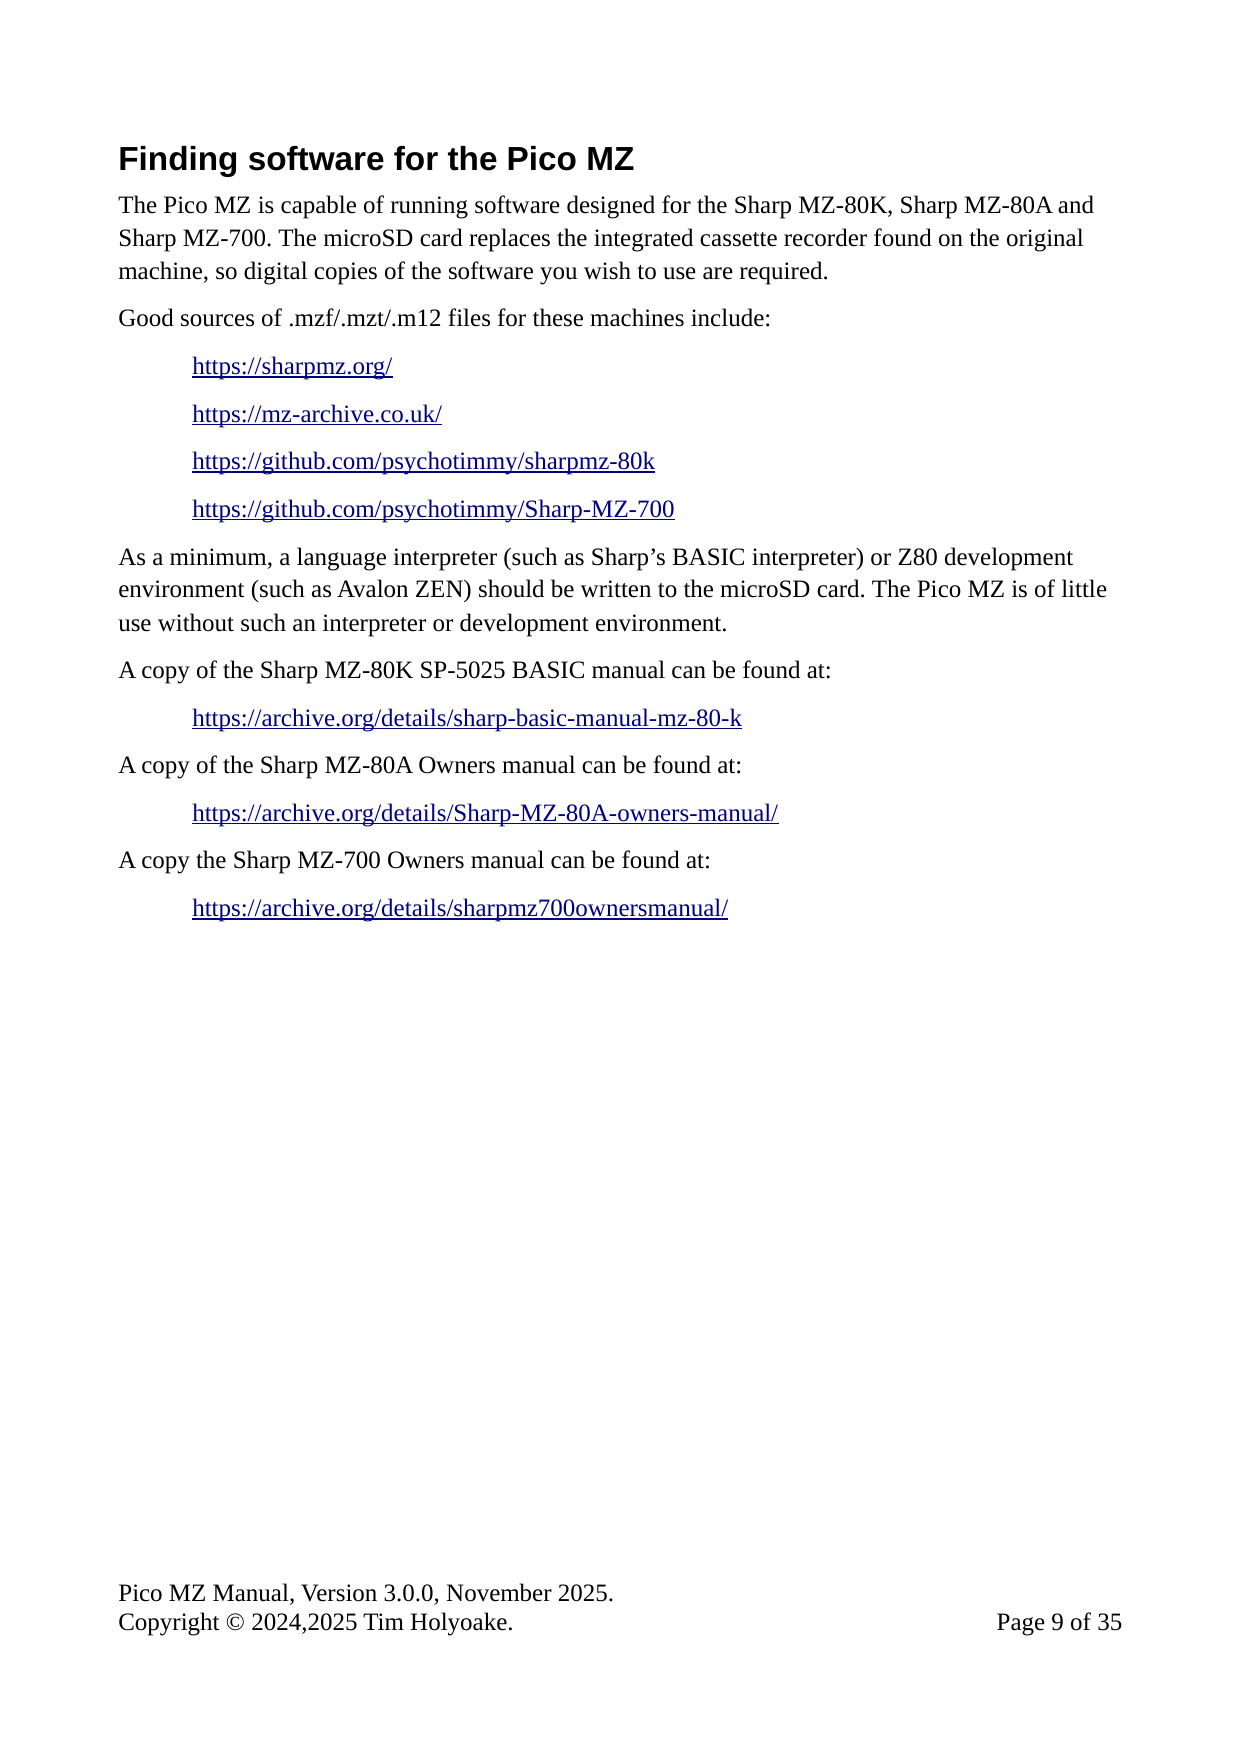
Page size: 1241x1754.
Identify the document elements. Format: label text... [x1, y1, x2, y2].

text A copy of the Sharp MZ-80A Owners manual can be found at: [118, 750, 1122, 779]
text Good sources of .mzf/.mzt/.m12 files for these machines include: [118, 303, 1122, 332]
text https://sharpmz.org/ [118, 351, 1122, 380]
text The Pico MZ is capable of running software designed for the Sharp MZ-80K, Sharp MZ-80A and Sharp MZ-700. The microSD card replaces the integrated cassette recorder found on the original machine, so digital copies of the software you wish to use are required. [118, 190, 1122, 285]
text https://archive.org/details/sharpmz700ownersmanual/ [118, 893, 1122, 922]
text https://mz-archive.co.uk/ [118, 399, 1122, 427]
text https://archive.org/details/Sharp-MZ-80A-owners-manual/ [118, 798, 1122, 827]
text As a minimum, a language interpreter (such as Sharp’s BASIC interpreter) or Z80 development environment (such as Avalon ZEN) should be written to the microSD card. The Pico MZ is of little use without such an interpreter or development environment. [118, 542, 1122, 636]
text A copy the Sharp MZ-700 Owners manual can be found at: [118, 846, 1122, 874]
text https://github.com/psychotimmy/Sharp-MZ-700 [118, 494, 1122, 523]
text A copy of the Sharp MZ-80K SP-5025 BASIC manual can be found at: [118, 655, 1122, 684]
text https://archive.org/details/sharp-basic-manual-mz-80-k [118, 703, 1122, 732]
subtitle Finding software for the Pico MZ [118, 139, 1122, 177]
text https://github.com/psychotimmy/sharpmz-80k [118, 446, 1122, 475]
